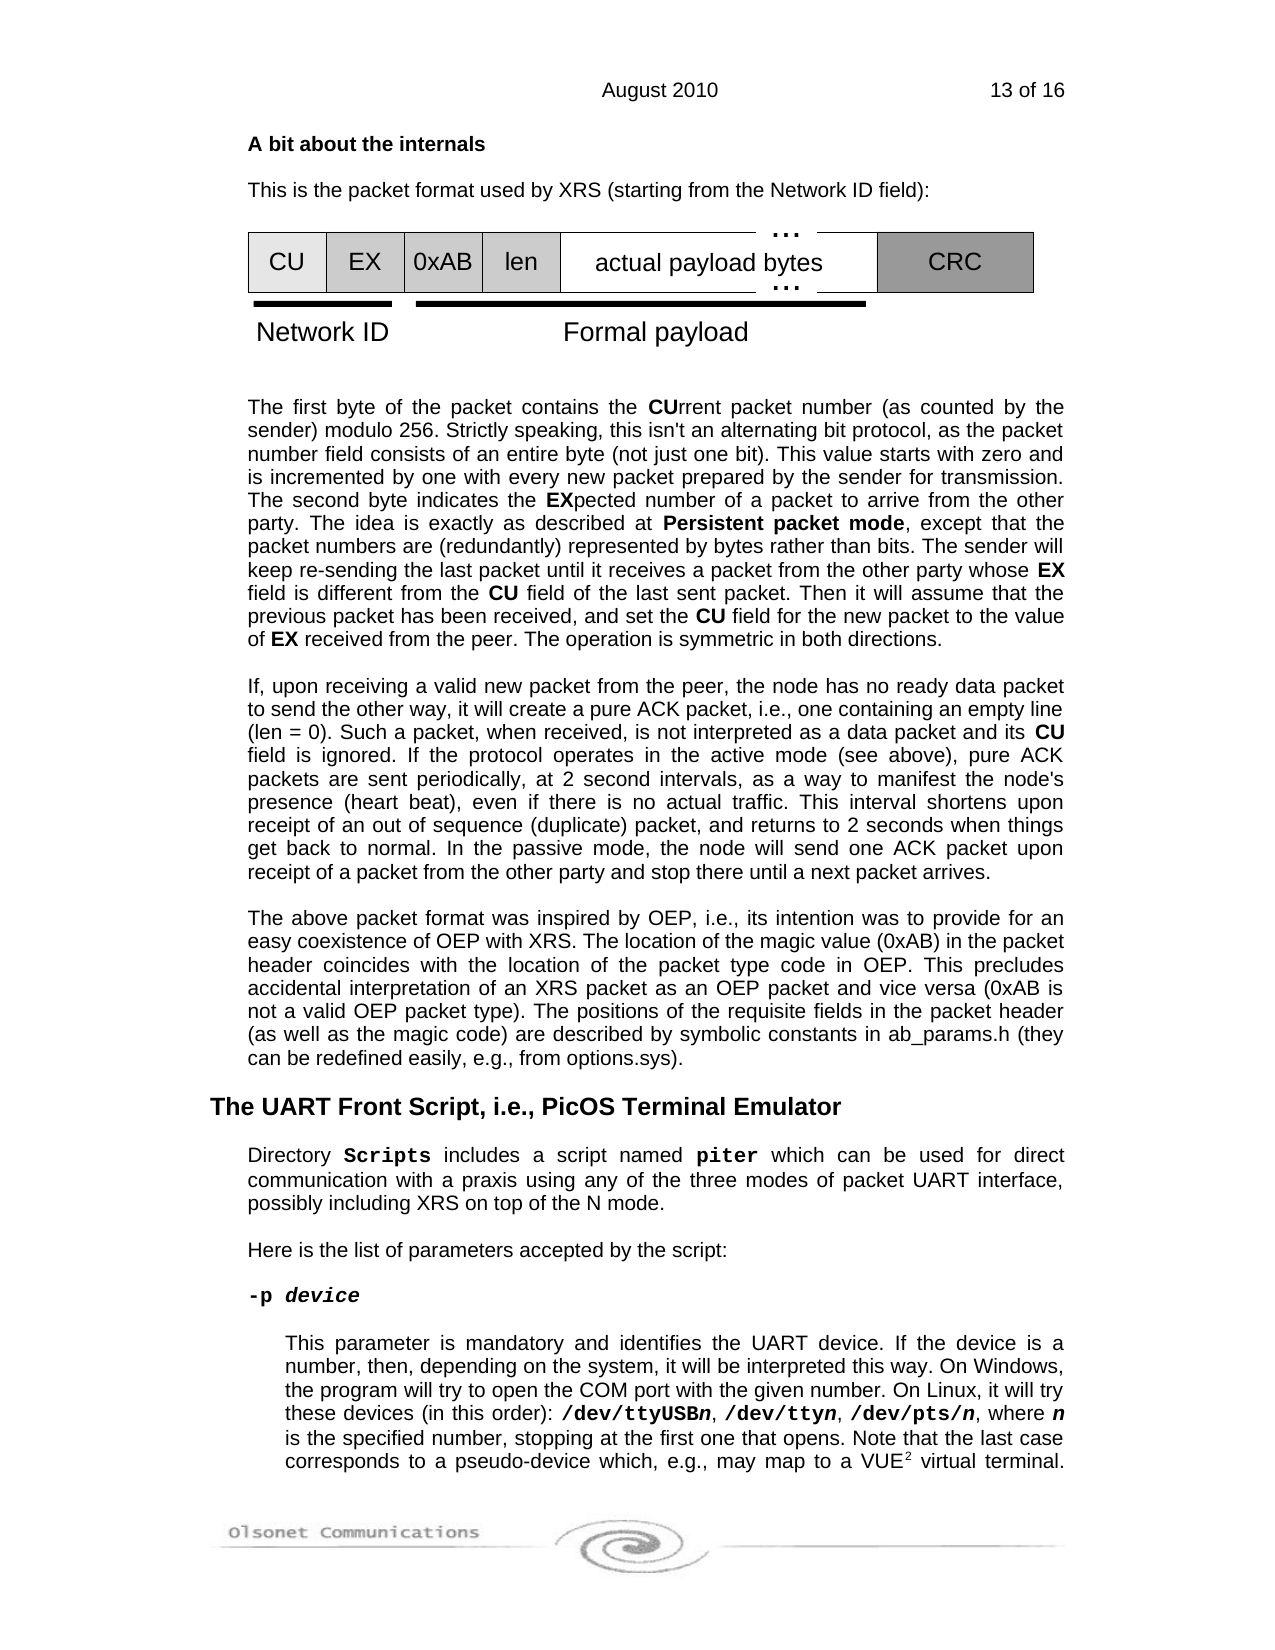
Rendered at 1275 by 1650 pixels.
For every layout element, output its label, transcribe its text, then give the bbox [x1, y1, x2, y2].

picture [210, 1504, 1065, 1596]
text The first byte of the packet contains the CUrrent packet number (as counted by the sender) modulo 256. Strictly speaking, this isn't an alternating bit protocol, as the packet number field consists of an entire byte (not just one bit). This value starts with zero and is incremented by one with every new packet prepared by the sender for transmission. The second byte indicates the EXpected number of a packet to arrive from the other party. The idea is exactly as described at Persistent packet mode, except that the packet numbers are (redundantly) represented by bytes rather than bits. The sender will keep re-sending the last packet until it receives a packet from the other party whose EX field is different from the CU field of the last sent packet. Then it will assume that the previous packet has been received, and set the CU field for the new packet to the value of EX received from the peer. The operation is symmetric in both directions. [247, 396, 1065, 651]
text Directory Scripts includes a script named piter which can be used for direct communication with a praxis using any of the three modes of packet UART interface, possibly including XRS on top of the N mode. [247, 1144, 1065, 1215]
text This parameter is mandatory and identifies the UART device. If the device is a number, then, depending on the system, it will be interpreted this way. On Windows, the program will try to open the COM port with the given number. On Linux, it will try these devices (in this order): /dev/ttyUSBn, /dev/ttyn, /dev/pts/n, where n is the specified number, stopping at the first one that opens. Note that the last case corresponds to a pseudo-device which, e.g., may map to a VUE2 virtual terminal. [285, 1332, 1065, 1473]
text -p device [247, 1285, 1065, 1308]
subtitle The UART Front Script, i.e., PicOS Terminal Emulator [210, 1092, 1065, 1120]
text This is the packet format used by XRS (starting from the Network ID field): [247, 179, 1065, 202]
text If, upon receiving a valid new packet from the peer, the node has no ready data packet to send the other way, it will create a pure ACK packet, i.e., one containing an empty line (len = 0). Such a packet, when received, is not interpreted as a data packet and its CU field is ignored. If the protocol operates in the active mode (see above), pure ACK packets are sent periodically, at 2 second intervals, as a way to manifest the node's presence (heart beat), even if there is no actual traffic. This interval shortens upon receipt of an out of sequence (duplicate) packet, and returns to 2 seconds when things get back to normal. In the passive mode, the node will send one ACK packet upon receipt of a packet from the other party and stop there until a next packet arrives. [247, 674, 1065, 883]
text The above packet format was inspired by OEP, i.e., its intention was to provide for an easy coexistence of OEP with XRS. The location of the magic value (0xAB) in the packet header coincides with the location of the packet type code in OEP. This precludes accidental interpretation of an XRS packet as an OEP packet and vice versa (0xAB is not a valid OEP packet type). The positions of the requisite fields in the packet header (as well as the magic code) are described by symbolic constants in ab_params.h (they can be redefined easily, e.g., from options.sys). [247, 907, 1065, 1069]
subtitle A bit about the internals [247, 132, 1065, 155]
text Here is the list of parameters accepted by the script: [247, 1238, 1065, 1262]
